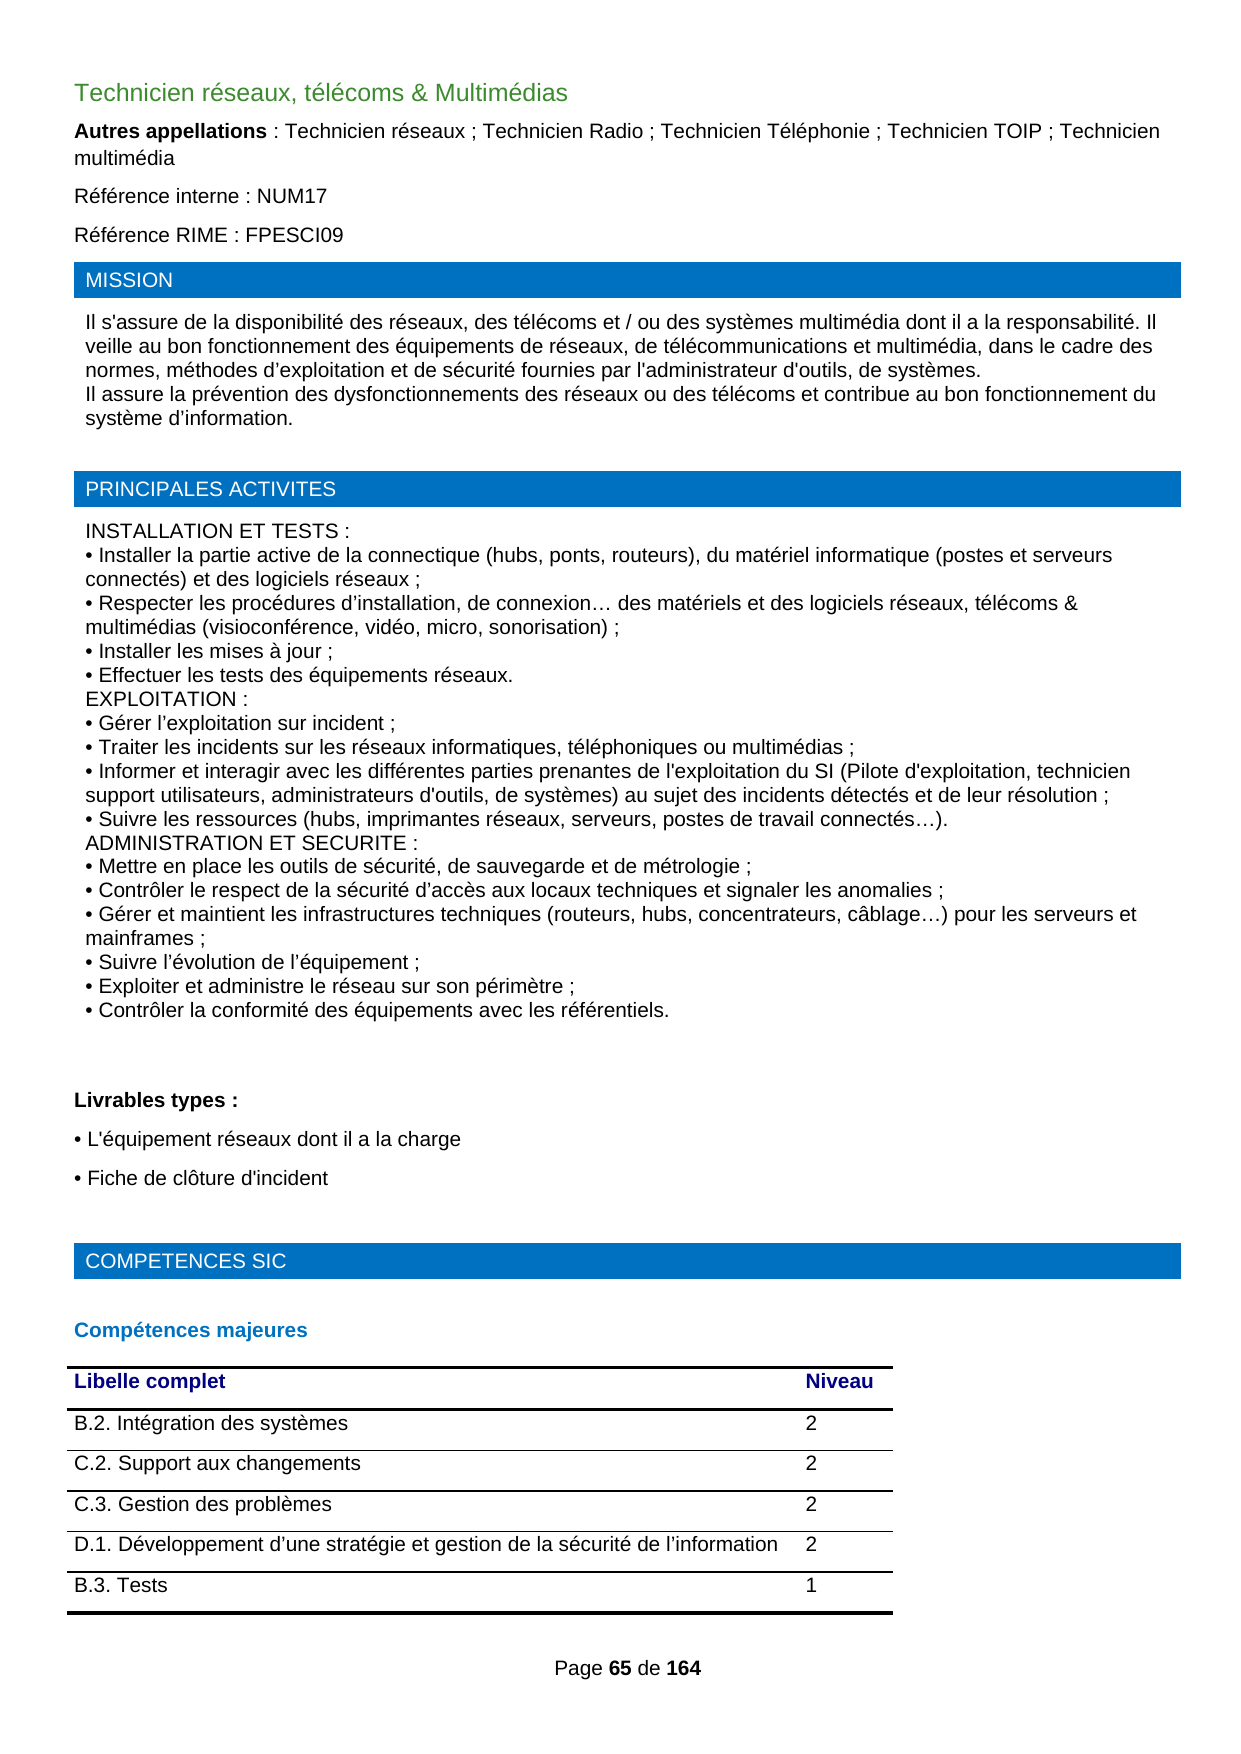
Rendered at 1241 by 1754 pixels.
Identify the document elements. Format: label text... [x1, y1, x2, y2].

table_cell C.3. Gestion des problèmes [67, 1492, 798, 1531]
text • L'équipement réseaux dont il a la charge [74, 1127, 1181, 1151]
table_header Libelle complet [67, 1369, 798, 1408]
table_header COMPETENCES SIC [74, 1243, 1181, 1279]
table_cell 2 [798, 1492, 893, 1531]
table_cell INSTALLATION ET TESTS : • Installer la partie active de la connectique (hubs, ponts, routeurs), du matériel informatique (postes et serveurs connectés) et des logiciels réseaux ; • Respecter les procédures d’installation, de connexion… des matériels et des logiciels réseaux, télécoms & multimédias (visioconférence, vidéo, micro, sonorisation) ; • Installer les mises à jour ; • Effectuer les tests des équipements réseaux. EXPLOITATION : • Gérer l’exploitation sur incident ; • Traiter les incidents sur les réseaux informatiques, téléphoniques ou multimédias ; • Informer et interagir avec les différentes parties prenantes de l'exploitation du SI (Pilote d'exploitation, technicien support utilisateurs, administrateurs d'outils, de systèmes) au sujet des incidents détectés et de leur résolution ; • Suivre les ressources (hubs, imprimantes réseaux, serveurs, postes de travail connectés…). ADMINISTRATION ET SECURITE : • Mettre en place les outils de sécurité, de sauvegarde et de métrologie ; • Contrôler le respect de la sécurité d’accès aux locaux techniques et signaler les anomalies ; • Gérer et maintient les infrastructures techniques (routeurs, hubs, concentrateurs, câblage…) pour les serveurs et mainframes ; • Suivre l’évolution de l’équipement ; • Exploiter et administre le réseau sur son périmètre ; • Contrôler la conformité des équipements avec les référentiels. [74, 507, 1179, 1049]
table_cell B.2. Intégration des systèmes [67, 1411, 798, 1450]
text Livrables types : [74, 1088, 1181, 1112]
text • Fiche de clôture d'incident [74, 1165, 1181, 1189]
text Autres appellations : Technicien réseaux ; Technicien Radio ; Technicien Téléphonie ; Technicien TOIP ; Technicien multimédia [74, 119, 1181, 169]
table_cell D.1. Développement d’une stratégie et gestion de la sécurité de l’information [67, 1532, 798, 1571]
table_header PRINCIPALES ACTIVITES [74, 471, 1181, 507]
text Compétences majeures [74, 1318, 1181, 1342]
table_cell 1 [798, 1573, 893, 1611]
table_cell 2 [798, 1411, 893, 1450]
table_header MISSION [74, 262, 1181, 298]
table_cell Il s'assure de la disponibilité des réseaux, des télécoms et / ou des systèmes multimédia dont il a la responsabilité. Il veille au bon fonctionnement des équipements de réseaux, de télécommunications et multimédia, dans le cadre des normes, méthodes d’exploitation et de sécurité fournies par l'administrateur d'outils, de systèmes. Il assure la prévention des dysfonctionnements des réseaux ou des télécoms et contribue au bon fonctionnement du système d’information. [74, 298, 1179, 432]
table_cell 2 [798, 1532, 893, 1571]
table_cell 2 [798, 1451, 893, 1490]
table_header Niveau [798, 1369, 893, 1408]
text Référence interne : NUM17 [74, 184, 1181, 208]
table_cell B.3. Tests [67, 1573, 798, 1611]
text Référence RIME : FPESCI09 [74, 223, 1181, 247]
table_cell C.2. Support aux changements [67, 1451, 798, 1490]
subtitle Technicien réseaux, télécoms & Multimédias [74, 78, 1181, 107]
